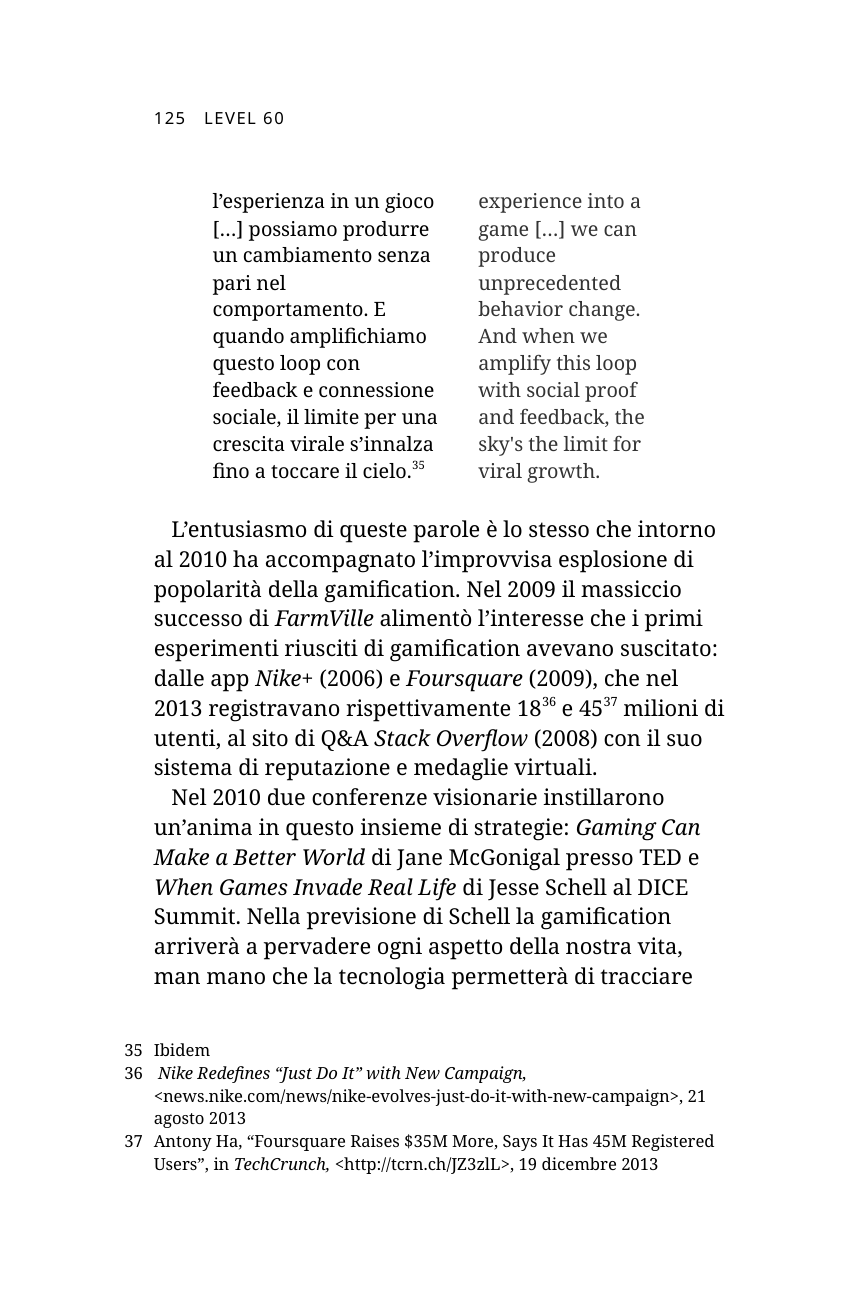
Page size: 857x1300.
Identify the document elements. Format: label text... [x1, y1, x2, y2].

text Nel 2010 due conferenze visionarie instillarono un’anima in questo insieme di strategie: Gaming Can Make a Better World di Jane McGonigal presso TED e When Games Invade Real Life di Jesse Schell al DICE Summit. Nella previsione di Schell la gamification arriverà a pervadere ogni aspetto della nostra vita, man mano che la tecnologia permetterà di tracciare [153, 782, 732, 991]
table_header l’esperienza in un gioco […] possiamo produrre un cambiamento senza pari nel comportamento. E quando amplifichiamo questo loop con feedback e connessione sociale, il limite per una crescita virale s’innalza fino a toccare il cielo. [207, 159, 461, 514]
text L’entusiasmo di queste parole è lo stesso che intorno al 2010 ha accompagnato l’improvvisa esplosione di popolarità della gamification. Nel 2009 il massiccio successo di FarmVille alimentò l’interesse che i primi esperimenti riusciti di gamification avevano suscitato: dalle app Nike+ (2006) e Foursquare (2009), che nel 2013 registravano rispettivamente 18 e 45 milioni di utenti, al sito di Q&A Stack Overflow (2008) con il suo sistema di reputazione e medaglie virtuali. [153, 514, 732, 782]
table_header experience into a game […] we can produce unprecedented behavior change. And when we amplify this loop with social proof and feedback, the sky's the limit for viral growth. [461, 159, 678, 514]
text Nike Redefines “Just Do It” with New Campaign, <news.nike.com/news/nike-evolves-just-do-it-with-new-campaign>, 21 agosto 2013 [124, 1062, 732, 1130]
text Antony Ha, “Foursquare Raises $35M More, Says It Has 45M Registered Users”, in TechCrunch, <http://tcrn.ch/JZ3zlL>, 19 dicembre 2013 [124, 1130, 732, 1175]
